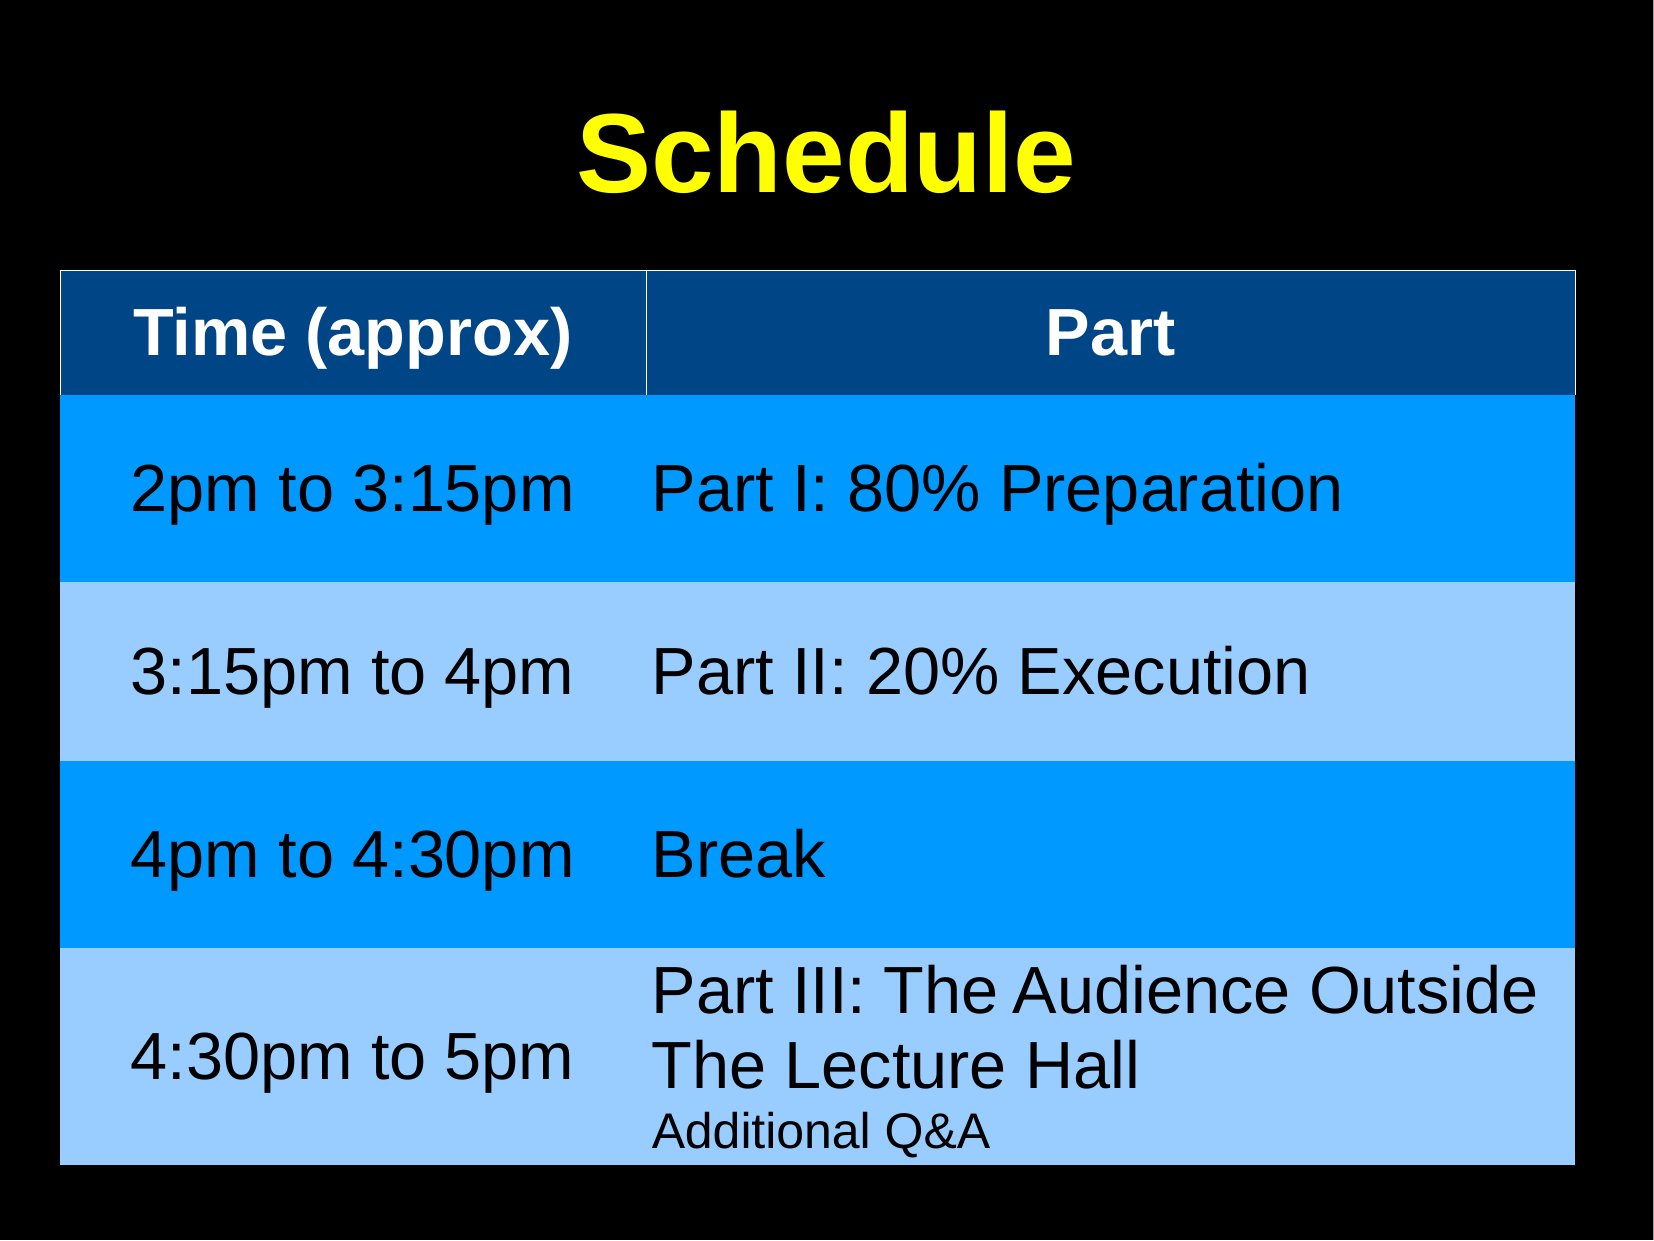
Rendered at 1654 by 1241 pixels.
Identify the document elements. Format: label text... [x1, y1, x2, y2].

title Schedule [82, 49, 1571, 257]
table_header Time (approx) [61, 271, 646, 395]
table_cell Part III: The Audience Outside The Lecture Hall Additional Q&A [646, 948, 1575, 1165]
table_cell 3:15pm to 4pm [60, 582, 646, 761]
table_cell 4:30pm to 5pm [60, 948, 646, 1165]
table_cell 4pm to 4:30pm [60, 761, 646, 948]
table_header Part [647, 271, 1575, 395]
table_cell Break [646, 761, 1575, 948]
table_cell Part I: 80% Preparation [646, 395, 1575, 582]
table_cell 2pm to 3:15pm [60, 395, 646, 582]
table_cell Part II: 20% Execution [646, 582, 1575, 761]
